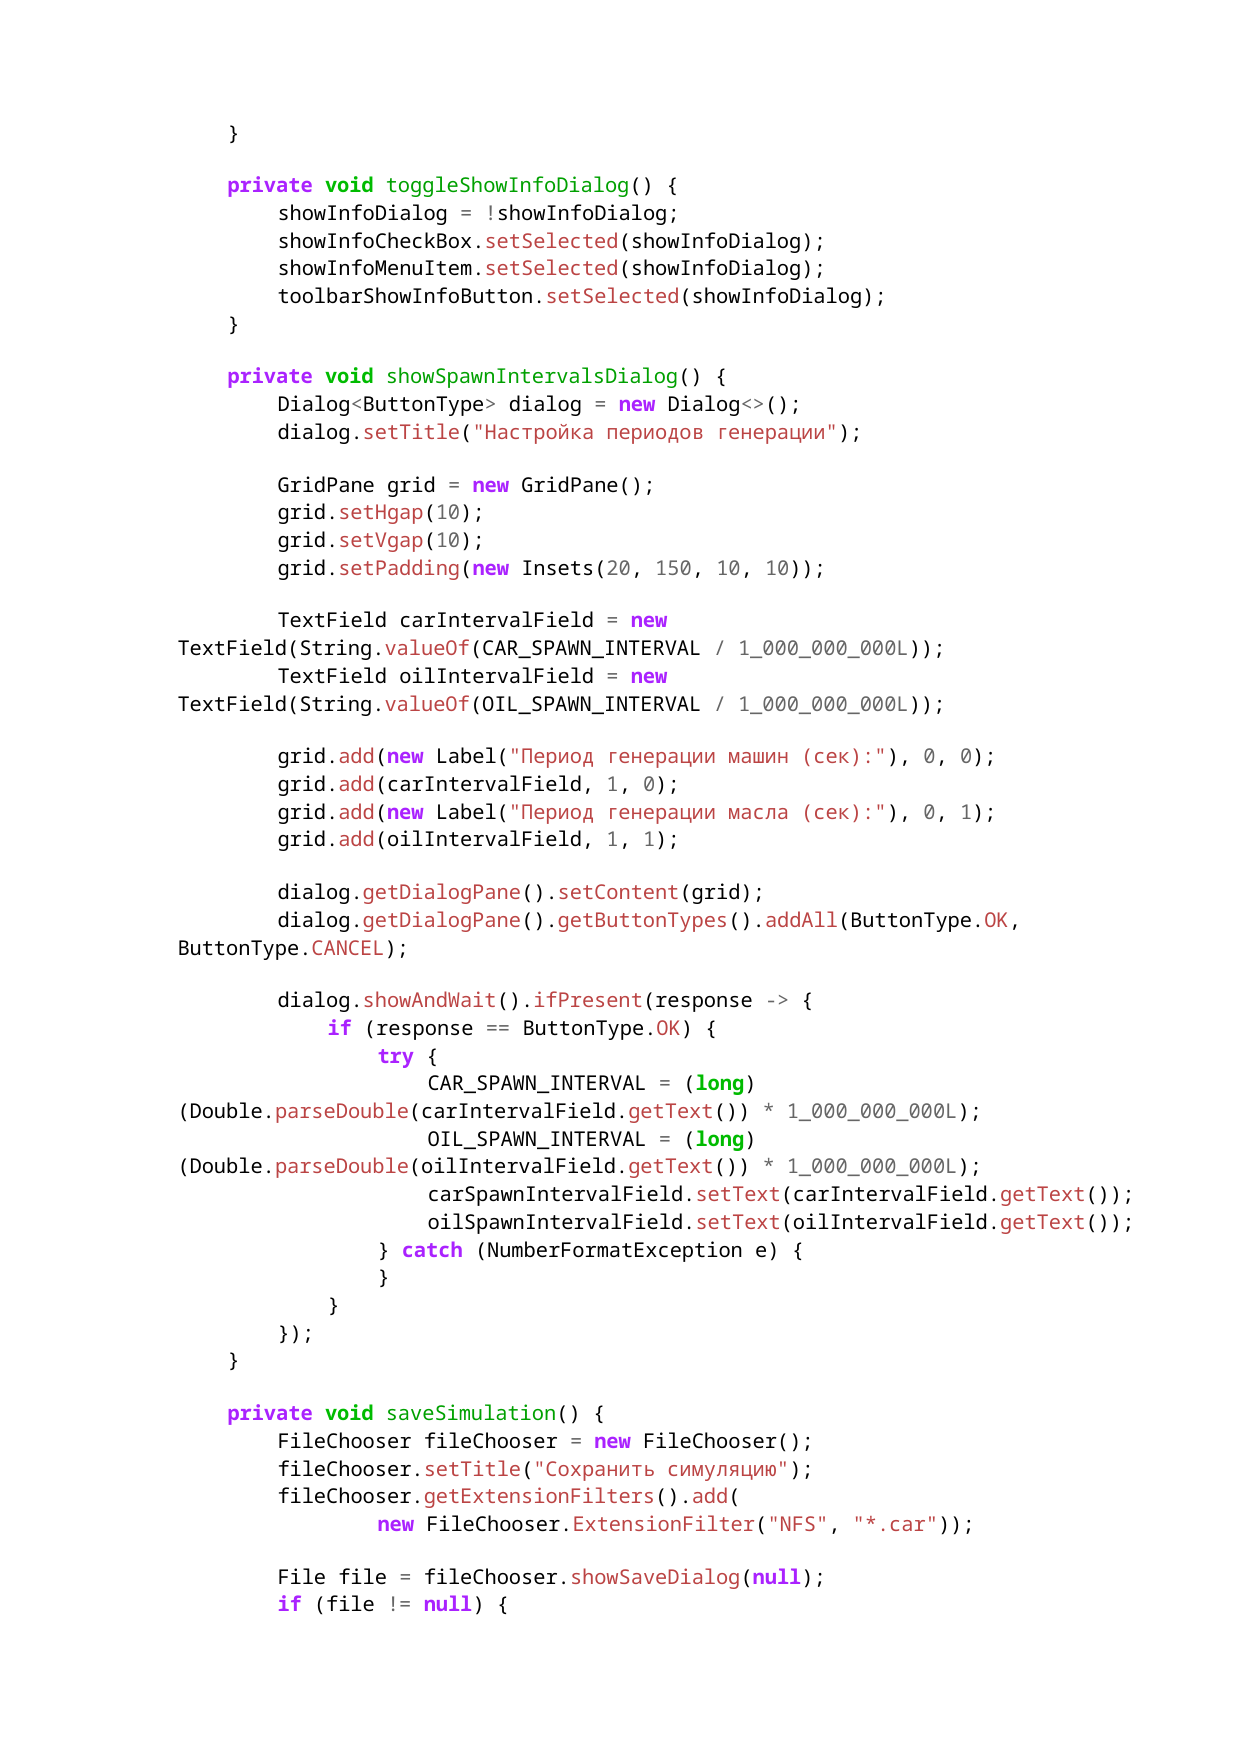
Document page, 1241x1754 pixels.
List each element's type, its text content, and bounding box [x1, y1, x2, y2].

text grid.add(oilIntervalField, 1, 1); [177, 825, 1152, 853]
text } [177, 1346, 1152, 1374]
text carSpawnIntervalField.setText(carIntervalField.getText()); [177, 1180, 1152, 1207]
text Dialog<ButtonType> dialog = new Dialog<>(); [177, 390, 1152, 417]
text TextField carIntervalField = new TextField(String.valueOf(CAR_SPAWN_INTERVAL / 1_000_000_000L)); [177, 606, 1152, 661]
text toolbarShowInfoButton.setSelected(showInfoDialog); [177, 282, 1152, 309]
text File file = fileChooser.showSaveDialog(null); [177, 1562, 1152, 1590]
text private void showSpawnIntervalsDialog() { [177, 362, 1152, 390]
text dialog.showAndWait().ifPresent(response -> { [177, 986, 1152, 1013]
text dialog.getDialogPane().getButtonTypes().addAll(ButtonType.OK, ButtonType.CANCEL); [177, 905, 1152, 961]
text new FileChooser.ExtensionFilter("NFS", "*.car")); [177, 1509, 1152, 1537]
text showInfoCheckBox.setSelected(showInfoDialog); [177, 226, 1152, 254]
text CAR_SPAWN_INTERVAL = (long)(Double.parseDouble(carIntervalField.getText()) * 1_000_000_000L); [177, 1069, 1152, 1124]
text oilSpawnIntervalField.setText(oilIntervalField.getText()); [177, 1207, 1152, 1235]
text private void saveSimulation() { [177, 1399, 1152, 1426]
text fileChooser.setTitle("Сохранить симуляцию"); [177, 1454, 1152, 1482]
text } catch (NumberFormatException e) { [177, 1235, 1152, 1263]
text OIL_SPAWN_INTERVAL = (long)(Double.parseDouble(oilIntervalField.getText()) * 1_000_000_000L); [177, 1124, 1152, 1180]
text dialog.setTitle("Настройка периодов генерации"); [177, 417, 1152, 445]
text }); [177, 1318, 1152, 1346]
text try { [177, 1041, 1152, 1069]
text } [177, 118, 1152, 146]
text grid.setPadding(new Insets(20, 150, 10, 10)); [177, 553, 1152, 581]
text fileChooser.getExtensionFilters().add( [177, 1482, 1152, 1509]
text grid.setVgap(10); [177, 526, 1152, 553]
text } [177, 1263, 1152, 1291]
text grid.setHgap(10); [177, 498, 1152, 526]
text private void toggleShowInfoDialog() { [177, 171, 1152, 198]
text grid.add(new Label("Период генерации машин (сек):"), 0, 0); [177, 742, 1152, 769]
text grid.add(new Label("Период генерации масла (сек):"), 0, 1); [177, 797, 1152, 825]
text GridPane grid = new GridPane(); [177, 470, 1152, 498]
text TextField oilIntervalField = new TextField(String.valueOf(OIL_SPAWN_INTERVAL / 1_000_000_000L)); [177, 661, 1152, 717]
text if (response == ButtonType.OK) { [177, 1013, 1152, 1041]
text showInfoMenuItem.setSelected(showInfoDialog); [177, 254, 1152, 282]
text FileChooser fileChooser = new FileChooser(); [177, 1426, 1152, 1454]
text showInfoDialog = !showInfoDialog; [177, 198, 1152, 226]
text } [177, 1291, 1152, 1318]
text } [177, 309, 1152, 337]
text if (file != null) { [177, 1590, 1152, 1618]
text grid.add(carIntervalField, 1, 0); [177, 769, 1152, 797]
text dialog.getDialogPane().setContent(grid); [177, 878, 1152, 905]
